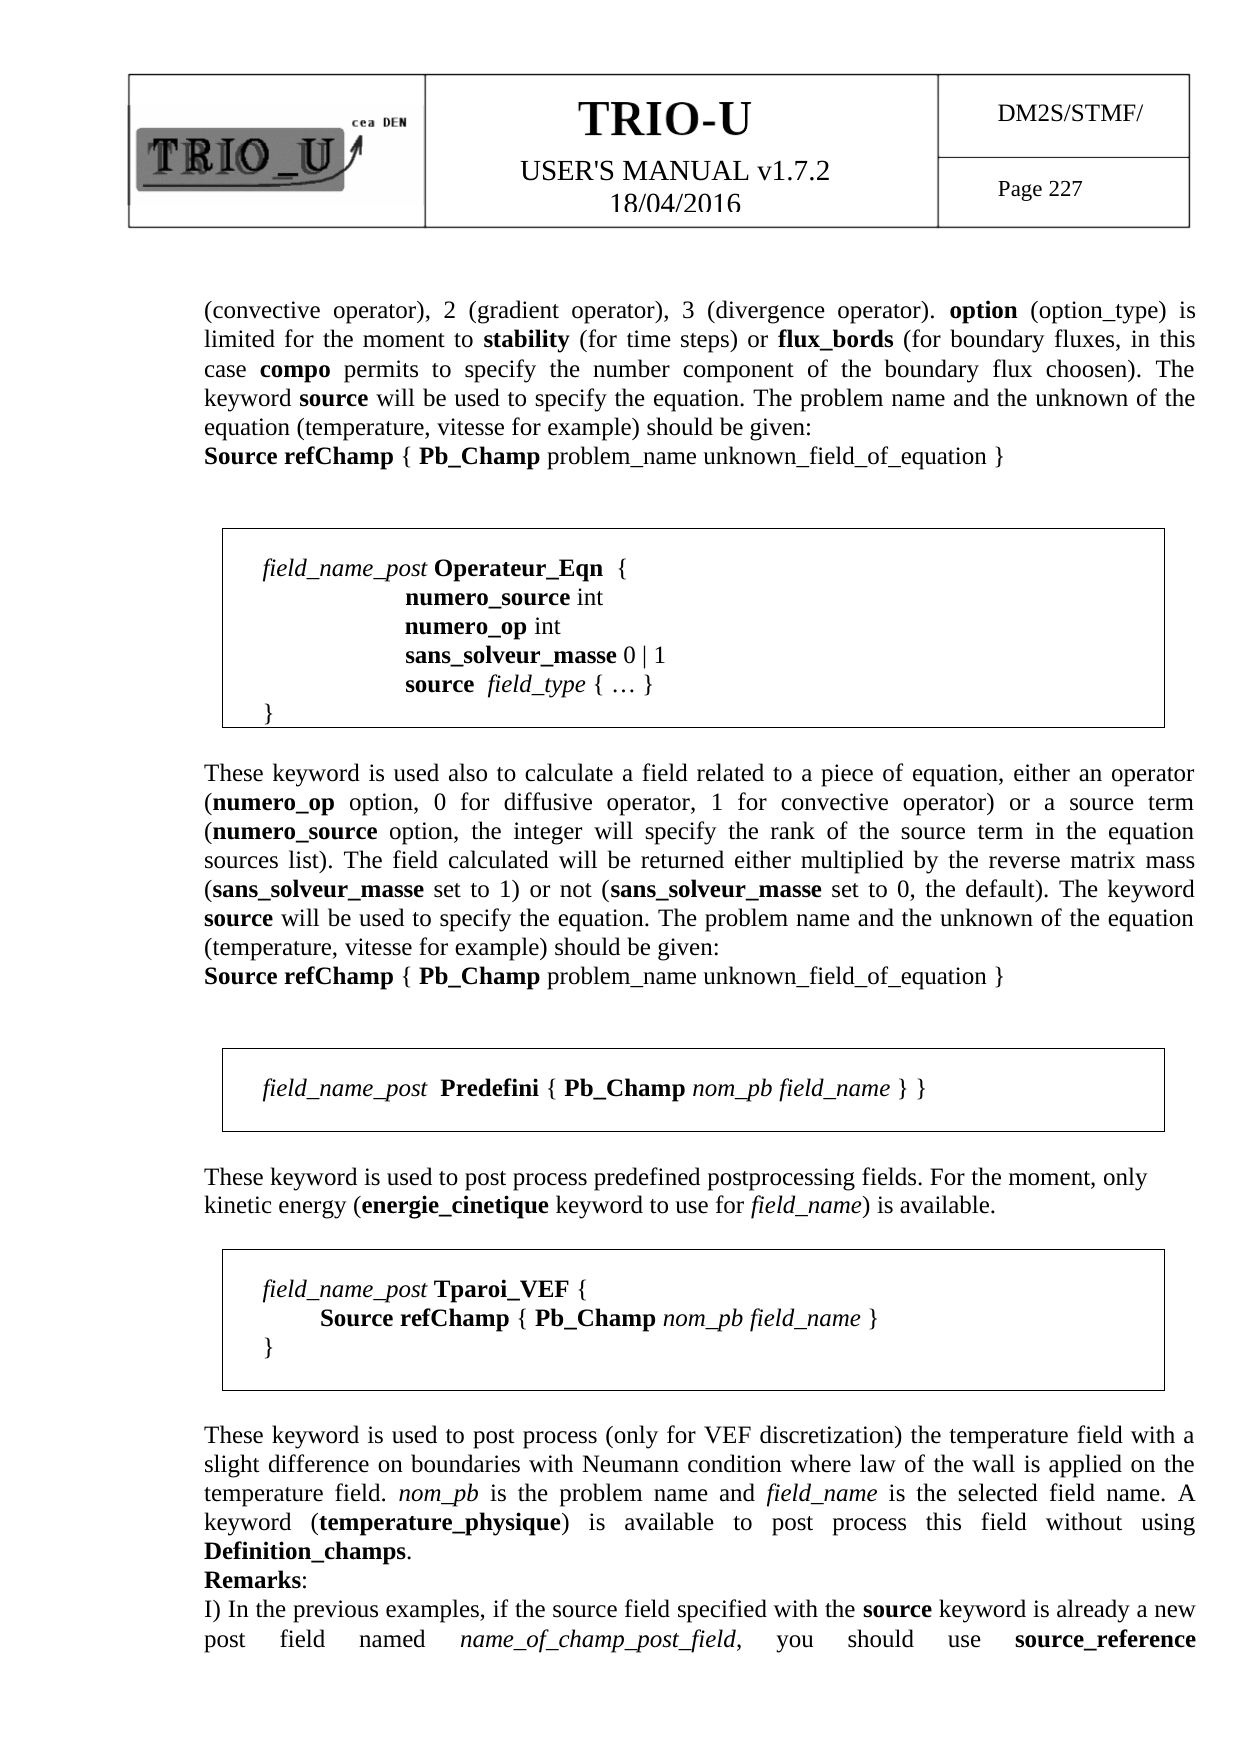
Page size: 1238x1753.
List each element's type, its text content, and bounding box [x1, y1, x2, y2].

text (convective operator), 2 (gradient operator), 3 (divergence operator). option (option_type) is limited for the moment to stability (for time steps) or flux_bords (for boundary fluxes, in this case compo permits to specify the number component of the boundary flux choosen). The keyword source will be used to specify the equation. The problem name and the unknown of the equation (temperature, vitesse for example) should be given: [204, 295, 1196, 441]
text These keyword is used also to calculate a field related to a piece of equation, either an operator (numero_op option, 0 for diffusive operator, 1 for convective operator) or a source term (numero_source option, the integer will specify the rank of the source term in the equation sources list). The field calculated will be returned either multiplied by the reverse matrix mass (sans_solveur_masse set to 1) or not (sans_solveur_masse set to 0, the default). The keyword source will be used to specify the equation. The problem name and the unknown of the equation (temperature, vitesse for example) should be given: [204, 757, 1196, 961]
table_header field_name_post Predefini { Pb_Champ nom_pb field_name } } [223, 1049, 1164, 1131]
text These keyword is used to post process (only for VEF discretization) the temperature field with a slight difference on boundaries with Neumann condition where law of the wall is applied on the temperature field. nom_pb is the problem name and field_name is the selected field name. A keyword (temperature_physique) is available to post process this field without using Definition_champs. [204, 1420, 1196, 1565]
text These keyword is used to post process predefined postprocessing fields. For the moment, only kinetic energy (energie_cinetique keyword to use for field_name) is available. [204, 1161, 1196, 1219]
table_header field_name_post Operateur_Eqn { numero_source int numero_op int sans_solveur_masse 0 | 1 source field_type { … } } [223, 529, 1164, 727]
text Remarks: [204, 1565, 1196, 1594]
text I) In the previous examples, if the source field specified with the source keyword is already a new post field named name_of_champ_post_field, you should use source_reference [204, 1594, 1196, 1652]
text Source refChamp { Pb_Champ problem_name unknown_field_of_equation } [204, 441, 1196, 470]
text Source refChamp { Pb_Champ problem_name unknown_field_of_equation } [204, 961, 1196, 990]
table_header field_name_post Tparoi_VEF { Source refChamp { Pb_Champ nom_pb field_name } } [223, 1250, 1164, 1390]
